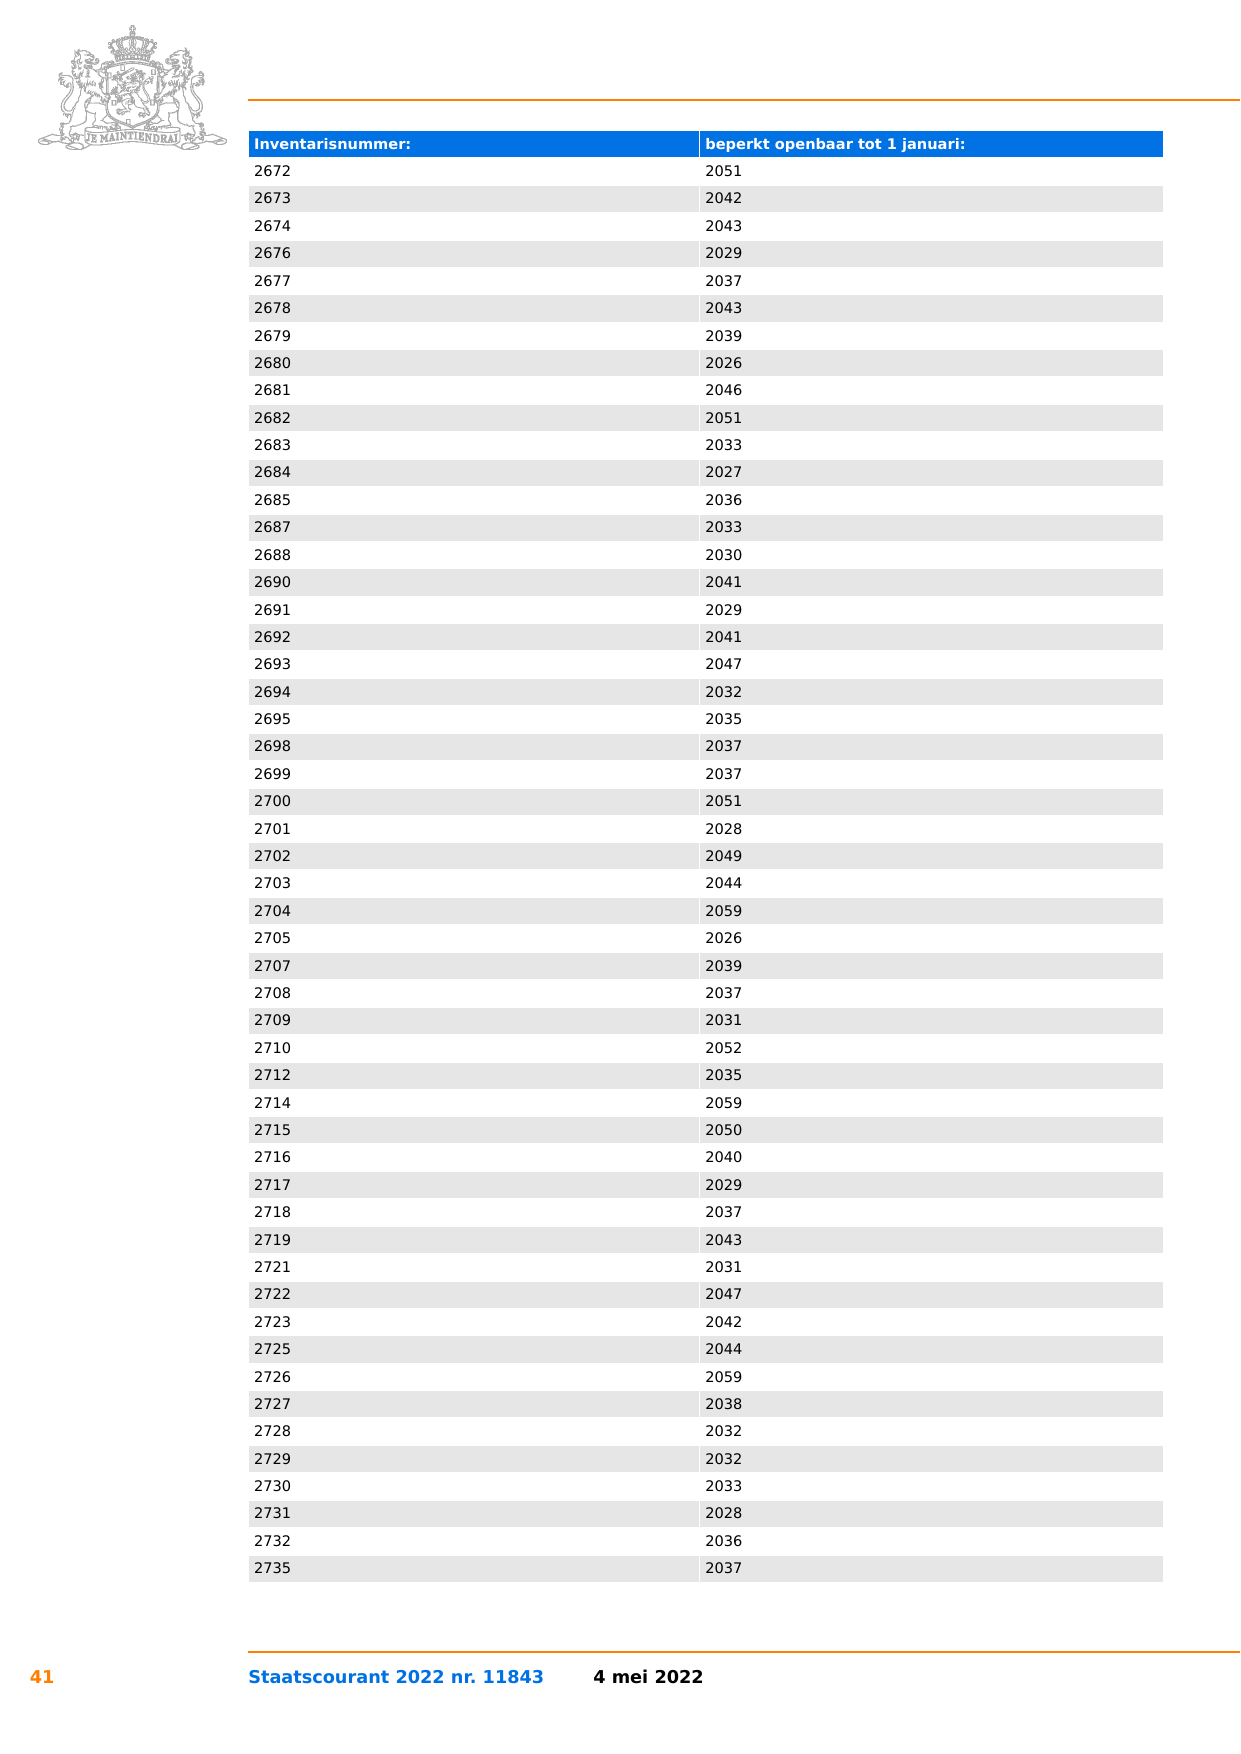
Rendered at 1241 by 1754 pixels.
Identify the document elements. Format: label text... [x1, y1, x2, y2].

table_cell 2033 [700, 515, 1163, 541]
table_cell 2059 [700, 898, 1163, 924]
table_header beperkt openbaar tot 1 januari: [700, 131, 1163, 157]
table_cell 2680 [249, 350, 699, 376]
table_cell 2042 [700, 1309, 1163, 1335]
table_cell 2032 [700, 1446, 1163, 1472]
table_cell 2730 [249, 1473, 699, 1500]
table_cell 2035 [700, 1063, 1163, 1089]
table_cell 2702 [249, 843, 699, 869]
table_cell 2059 [700, 1364, 1163, 1390]
table_cell 2705 [249, 925, 699, 952]
table_cell 2039 [700, 323, 1163, 349]
table_cell 2047 [700, 1282, 1163, 1308]
table_cell 2044 [700, 1336, 1163, 1363]
table_cell 2684 [249, 460, 699, 486]
table_cell 2718 [249, 1199, 699, 1226]
table_cell 2690 [249, 569, 699, 596]
table_cell 2033 [700, 432, 1163, 459]
table_cell 2026 [700, 925, 1163, 952]
table_cell 2042 [700, 186, 1163, 212]
table_cell 2685 [249, 487, 699, 513]
table_cell 2721 [249, 1254, 699, 1281]
table_cell 2708 [249, 980, 699, 1007]
table_cell 2725 [249, 1336, 699, 1363]
table_cell 2037 [700, 734, 1163, 760]
table_cell 2036 [700, 1528, 1163, 1554]
table_cell 2723 [249, 1309, 699, 1335]
table_cell 2676 [249, 241, 699, 267]
table_cell 2040 [700, 1145, 1163, 1171]
table_cell 2688 [249, 542, 699, 568]
table_cell 2679 [249, 323, 699, 349]
table_cell 2677 [249, 268, 699, 294]
table_cell 2031 [700, 1254, 1163, 1281]
table_cell 2029 [700, 597, 1163, 623]
table_cell 2722 [249, 1282, 699, 1308]
table_cell 2027 [700, 460, 1163, 486]
table_cell 2041 [700, 569, 1163, 596]
table_cell 2704 [249, 898, 699, 924]
table_cell 2036 [700, 487, 1163, 513]
table_cell 2683 [249, 432, 699, 459]
table_cell 2026 [700, 350, 1163, 376]
table_cell 2715 [249, 1117, 699, 1143]
table_cell 2729 [249, 1446, 699, 1472]
table_cell 2714 [249, 1090, 699, 1116]
table_cell 2716 [249, 1145, 699, 1171]
table_cell 2681 [249, 378, 699, 404]
table_cell 2029 [700, 241, 1163, 267]
table_cell 2051 [700, 789, 1163, 815]
table_cell 2682 [249, 405, 699, 431]
table_cell 2732 [249, 1528, 699, 1554]
table_cell 2701 [249, 816, 699, 842]
table_cell 2038 [700, 1391, 1163, 1417]
table_cell 2709 [249, 1008, 699, 1034]
table_cell 2672 [249, 158, 699, 185]
table_cell 2698 [249, 734, 699, 760]
table_cell 2694 [249, 679, 699, 705]
table_cell 2037 [700, 761, 1163, 787]
table_cell 2051 [700, 158, 1163, 185]
table_cell 2673 [249, 186, 699, 212]
table_cell 2692 [249, 624, 699, 650]
table_cell 2029 [700, 1172, 1163, 1198]
table_cell 2712 [249, 1063, 699, 1089]
table_cell 2052 [700, 1035, 1163, 1061]
picture [38, 25, 227, 150]
table_cell 2031 [700, 1008, 1163, 1034]
table_cell 2035 [700, 706, 1163, 733]
table_cell 2726 [249, 1364, 699, 1390]
table_cell 2707 [249, 953, 699, 979]
table_cell 2050 [700, 1117, 1163, 1143]
table_cell 2678 [249, 295, 699, 322]
table_cell 2028 [700, 1501, 1163, 1527]
table_cell 2030 [700, 542, 1163, 568]
table_cell 2032 [700, 679, 1163, 705]
table_cell 2699 [249, 761, 699, 787]
table_cell 2674 [249, 213, 699, 239]
table_cell 2735 [249, 1556, 699, 1582]
table_cell 2710 [249, 1035, 699, 1061]
table_cell 2700 [249, 789, 699, 815]
table_cell 2037 [700, 980, 1163, 1007]
table_cell 2687 [249, 515, 699, 541]
table_cell 2046 [700, 378, 1163, 404]
table_cell 2731 [249, 1501, 699, 1527]
table_cell 2043 [700, 1227, 1163, 1253]
table_header Inventarisnummer: [249, 131, 699, 157]
table_cell 2043 [700, 213, 1163, 239]
table_cell 2717 [249, 1172, 699, 1198]
table_cell 2032 [700, 1419, 1163, 1445]
table_cell 2728 [249, 1419, 699, 1445]
table_cell 2719 [249, 1227, 699, 1253]
table_cell 2691 [249, 597, 699, 623]
table_cell 2039 [700, 953, 1163, 979]
table_cell 2043 [700, 295, 1163, 322]
table_cell 2049 [700, 843, 1163, 869]
table_cell 2703 [249, 871, 699, 897]
table_cell 2047 [700, 651, 1163, 678]
table_cell 2041 [700, 624, 1163, 650]
table_cell 2044 [700, 871, 1163, 897]
table_cell 2028 [700, 816, 1163, 842]
table_cell 2037 [700, 268, 1163, 294]
table_cell 2037 [700, 1556, 1163, 1582]
table_cell 2033 [700, 1473, 1163, 1500]
table_cell 2727 [249, 1391, 699, 1417]
table_cell 2037 [700, 1199, 1163, 1226]
table_cell 2059 [700, 1090, 1163, 1116]
table_cell 2693 [249, 651, 699, 678]
table_cell 2695 [249, 706, 699, 733]
table_cell 2051 [700, 405, 1163, 431]
